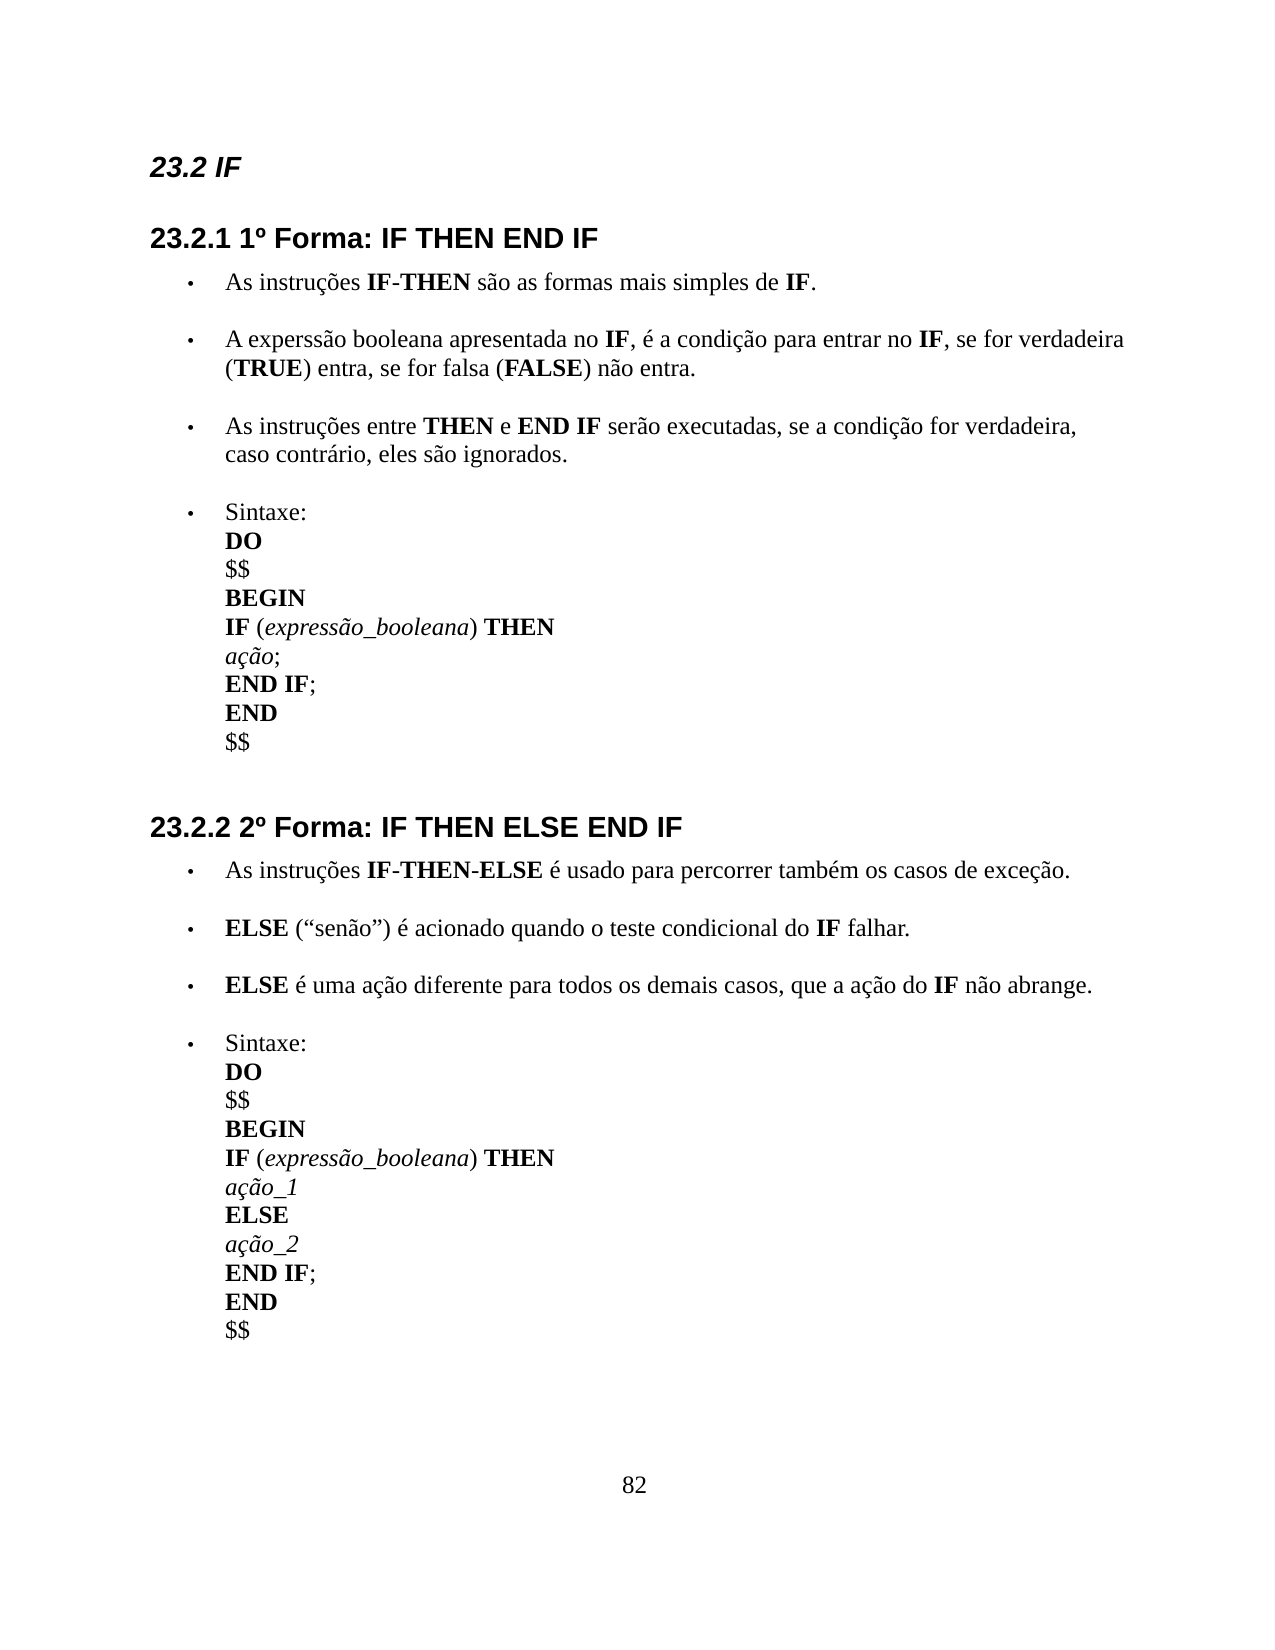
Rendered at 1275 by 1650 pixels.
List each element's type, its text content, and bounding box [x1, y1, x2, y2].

subtitle 23.2.1 1º Forma: IF THEN END IF [150, 221, 1125, 254]
list As instruções IF-THEN-ELSE é usado para percorrer também os casos de exceção. [187, 856, 1125, 913]
subtitle 23.2 IF [150, 150, 1125, 183]
list As instruções IF-THEN são as formas mais simples de IF. [187, 267, 1125, 324]
list As instruções entre THEN e END IF serão executadas, se a condição for verdadeira, caso contrário, eles são ignorados. [187, 411, 1125, 497]
list Sintaxe: DO $$ BEGIN IF (expressão_booleana) THEN ação_1 ELSE ação_2 END IF; END $$ [187, 1028, 1125, 1373]
list A experssão booleana apresentada no IF, é a condição para entrar no IF, se for verdadeira (TRUE) entra, se for falsa (FALSE) não entra. [187, 324, 1125, 411]
list ELSE é uma ação diferente para todos os demais casos, que a ação do IF não abrange. [187, 971, 1125, 1028]
list Sintaxe: DO $$ BEGIN IF (expressão_booleana) THEN ação; END IF; END $$ [187, 497, 1125, 784]
subtitle 23.2.2 2º Forma: IF THEN ELSE END IF [150, 809, 1125, 843]
list ELSE (“senão”) é acionado quando o teste condicional do IF falhar. [187, 913, 1125, 971]
